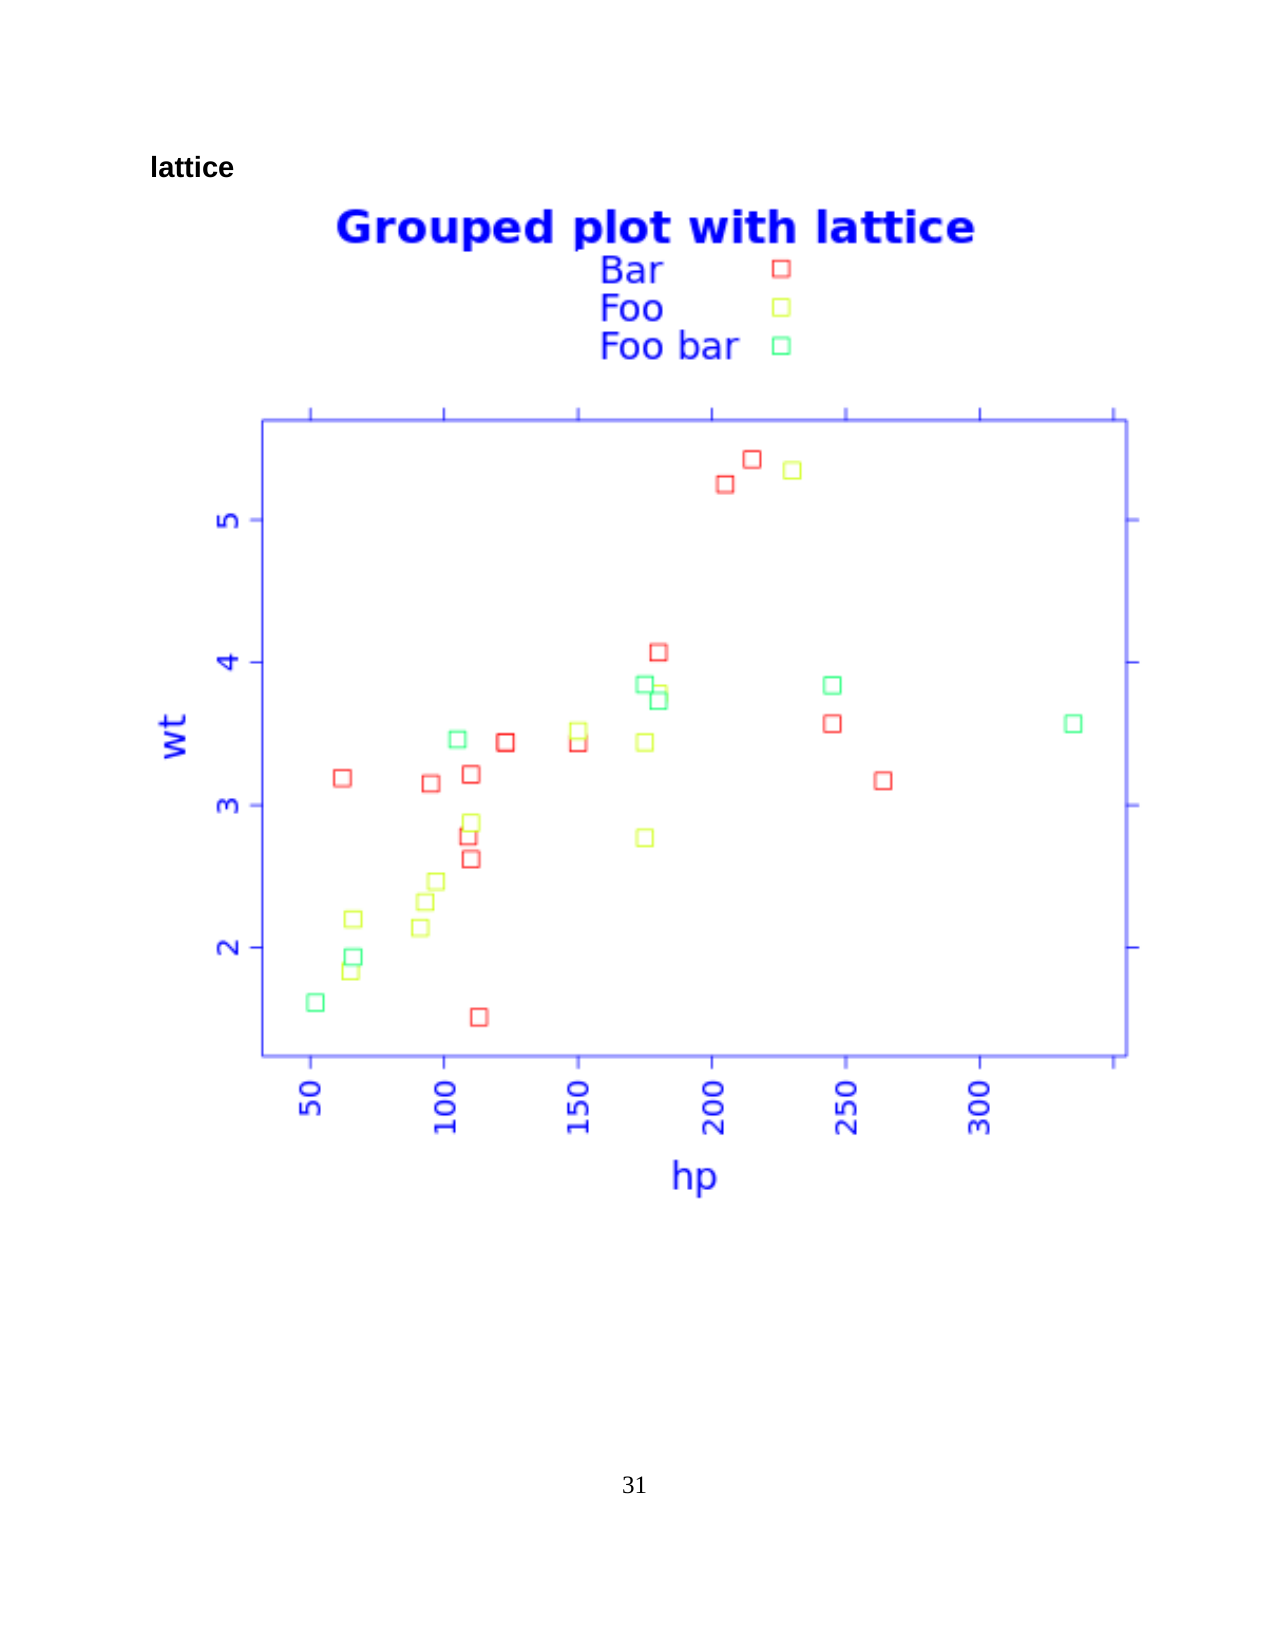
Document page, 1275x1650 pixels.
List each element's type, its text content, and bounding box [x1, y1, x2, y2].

subtitle lattice [150, 150, 1125, 183]
picture [150, 196, 1163, 1209]
